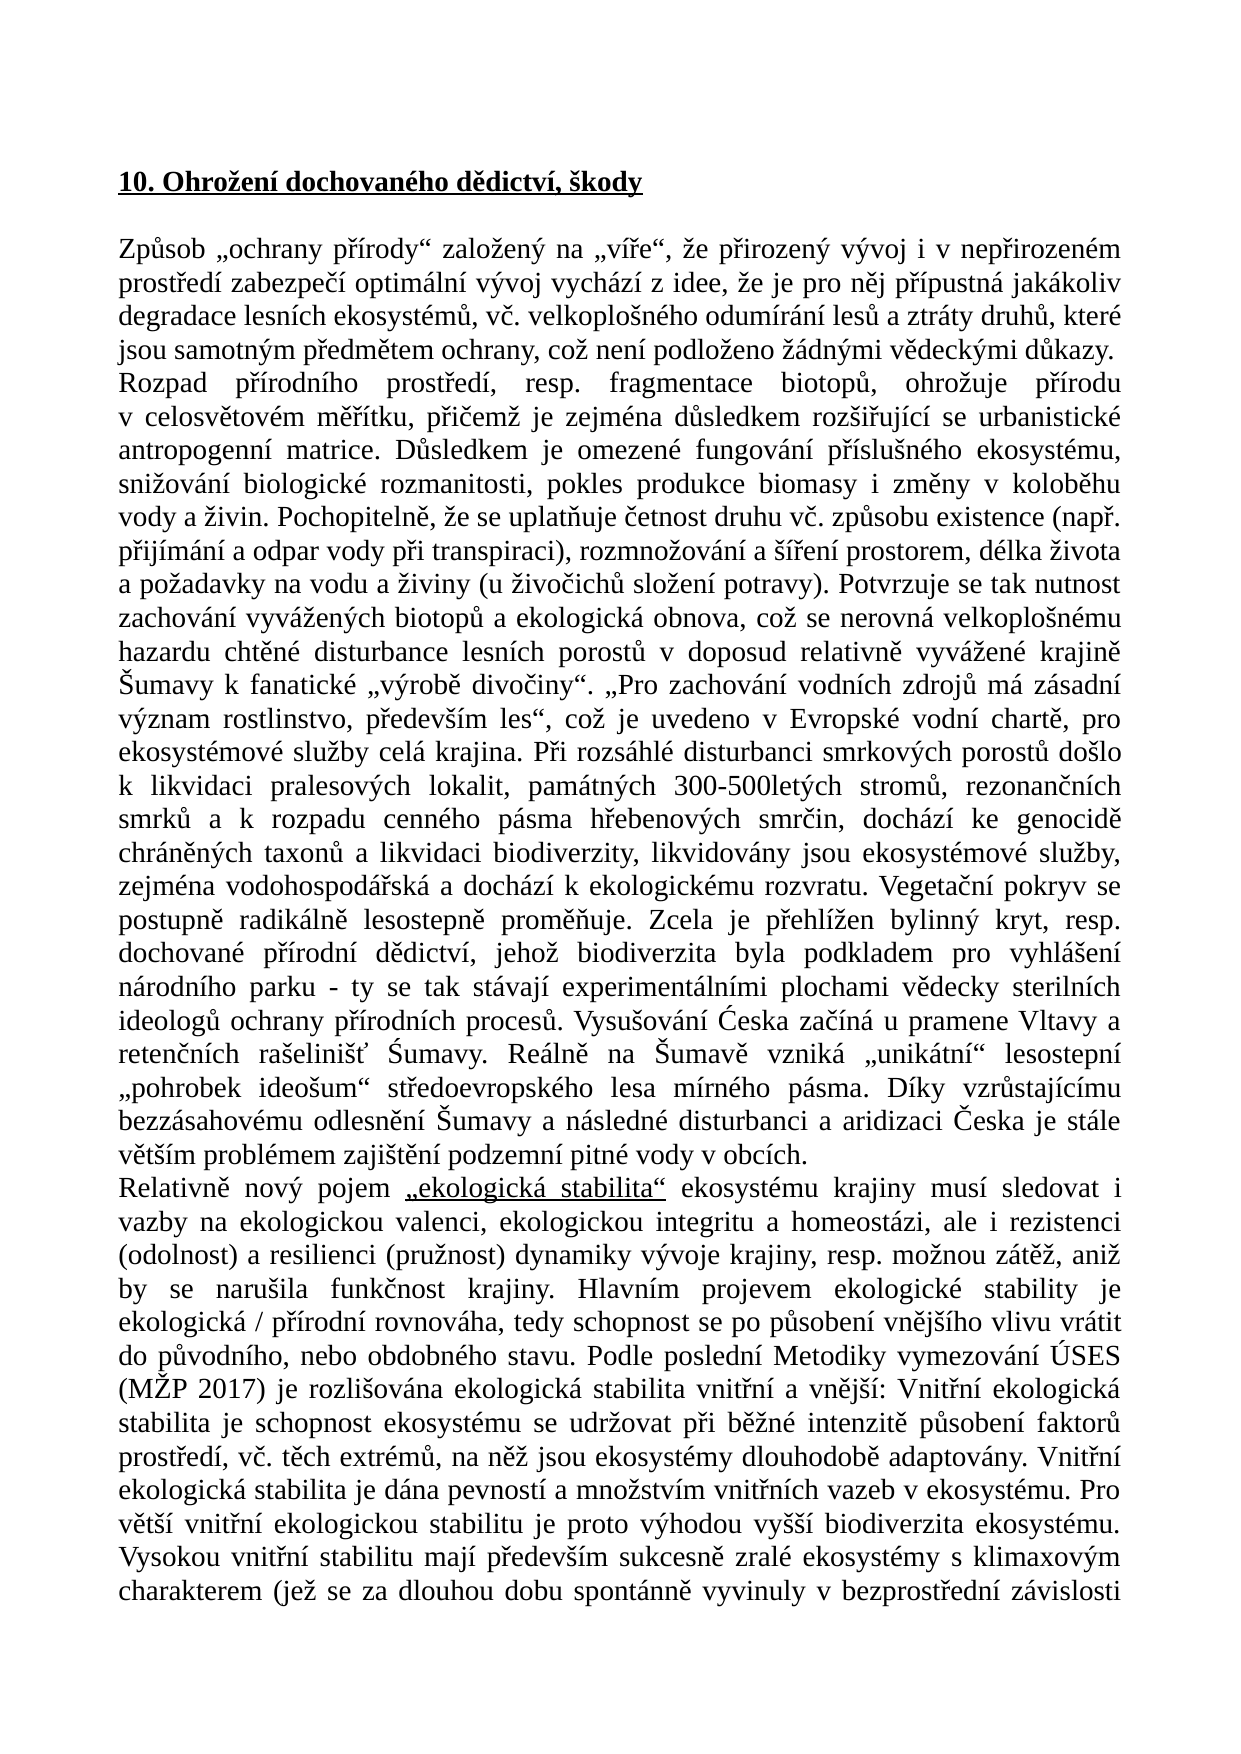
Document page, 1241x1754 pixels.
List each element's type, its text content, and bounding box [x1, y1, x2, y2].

text Relativně nový pojem „ekologická stabilita“ ekosystému krajiny musí sledovat i vazby na ekologickou valenci, ekologickou integritu a homeostázi, ale i rezistenci (odolnost) a resilienci (pružnost) dynamiky vývoje krajiny, resp. možnou zátěž, aniž by se narušila funkčnost krajiny. Hlavním projevem ekologické stability je ekologická / přírodní rovnováha, tedy schopnost se po působení vnějšího vlivu vrátit do původního, nebo obdobného stavu. Podle poslední Metodiky vymezování ÚSES (MŽP 2017) je rozlišována ekologická stabilita vnitřní a vnější: Vnitřní ekologická stabilita je schopnost ekosystému se udržovat při běžné intenzitě působení faktorů prostředí, vč. těch extrémů, na něž jsou ekosystémy dlouhodobě adaptovány. Vnitřní ekologická stabilita je dána pevností a množstvím vnitřních vazeb v ekosystému. Pro větší vnitřní ekologickou stabilitu je proto výhodou vyšší biodiverzita ekosystému. Vysokou vnitřní stabilitu mají především sukcesně zralé ekosystémy s klimaxovým charakterem (jež se za dlouhou dobu spontánně vyvinuly v bezprostřední závislosti [118, 1170, 1122, 1606]
text 10. Ohrožení dochovaného dědictví, škody [118, 164, 1122, 198]
text Způsob „ochrany přírody“ založený na „víře“, že přirozený vývoj i v nepřirozeném prostředí zabezpečí optimální vývoj vychází z idee, že je pro něj přípustná jakákoliv degradace lesních ekosystémů, vč. velkoplošného odumírání lesů a ztráty druhů, které jsou samotným předmětem ochrany, což není podloženo žádnými vědeckými důkazy. [118, 231, 1122, 365]
text Rozpad přírodního prostředí, resp. fragmentace biotopů, ohrožuje přírodu v celosvětovém měřítku, přičemž je zejména důsledkem rozšiřující se urbanistické antropogenní matrice. Důsledkem je omezené fungování příslušného ekosystému, snižování biologické rozmanitosti, pokles produkce biomasy i změny v koloběhu vody a živin. Pochopitelně, že se uplatňuje četnost druhu vč. způsobu existence (např. přijímání a odpar vody při transpiraci), rozmnožování a šíření prostorem, délka života a požadavky na vodu a živiny (u živočichů složení potravy). Potvrzuje se tak nutnost zachování vyvážených biotopů a ekologická obnova, což se nerovná velkoplošnému hazardu chtěné disturbance lesních porostů v doposud relativně vyvážené krajině Šumavy k fanatické „výrobě divočiny“. „Pro zachování vodních zdrojů má zásadní význam rostlinstvo, především les“, což je uvedeno v Evropské vodní chartě, pro ekosystémové služby celá krajina. Při rozsáhlé disturbanci smrkových porostů došlo k likvidaci pralesových lokalit, památných 300-500letých stromů, rezonančních smrků a k rozpadu cenného pásma hřebenových smrčin, dochází ke genocidě chráněných taxonů a likvidaci biodiverzity, likvidovány jsou ekosystémové služby, zejména vodohospodářská a dochází k ekologickému rozvratu. Vegetační pokryv se postupně radikálně lesostepně proměňuje. Zcela je přehlížen bylinný kryt, resp. dochované přírodní dědictví, jehož biodiverzita byla podkladem pro vyhlášení národního parku - ty se tak stávají experimentálními plochami vědecky sterilních ideologů ochrany přírodních procesů. Vysušování Ćeska začíná u pramene Vltavy a retenčních rašelinišť Śumavy. Reálně na Šumavě vzniká „unikátní“ lesostepní „pohrobek ideošum“ středoevropského lesa mírného pásma. Díky vzrůstajícímu bezzásahovému odlesnění Šumavy a následné disturbanci a aridizaci Česka je stále větším problémem zajištění podzemní pitné vody v obcích. [118, 365, 1122, 1170]
